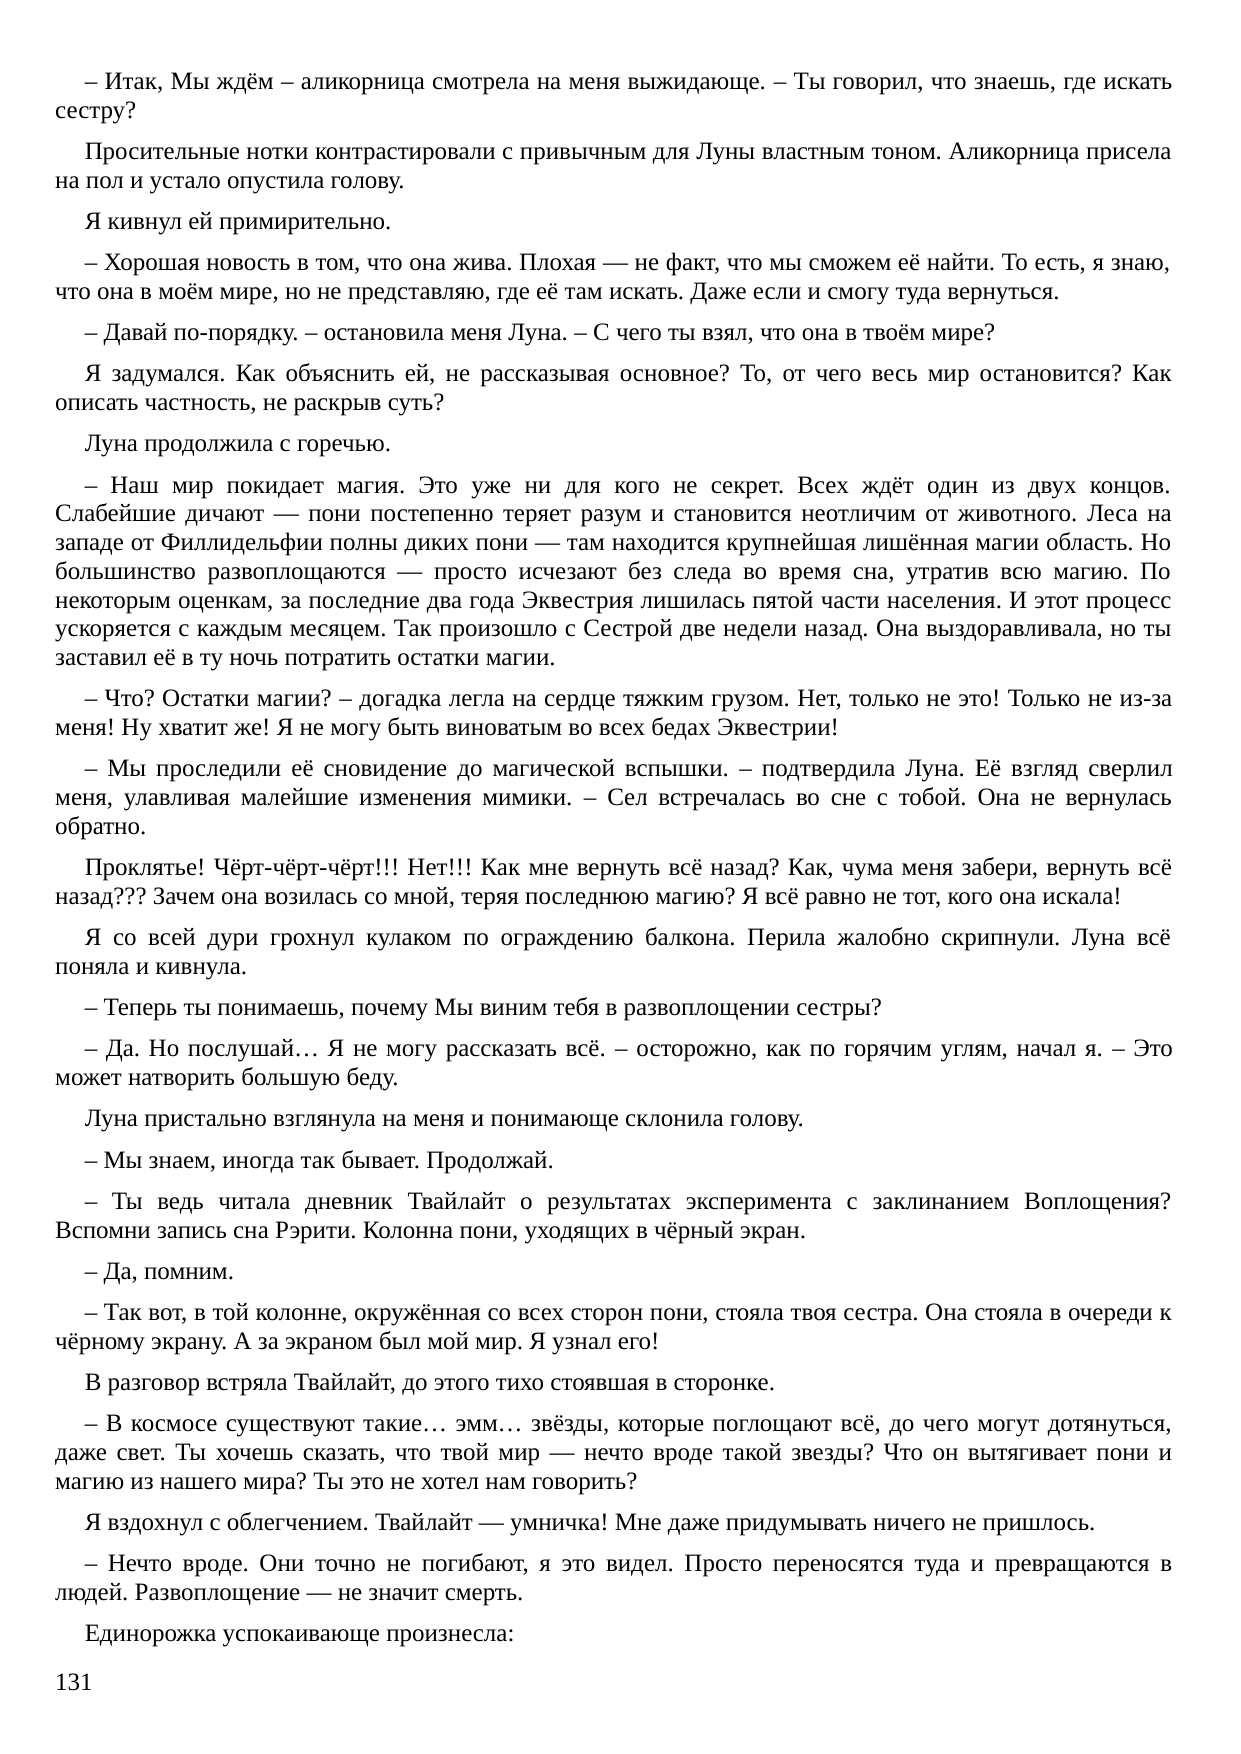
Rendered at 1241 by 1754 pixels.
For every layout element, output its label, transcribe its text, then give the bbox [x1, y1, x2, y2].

text – Нечто вроде. Они точно не погибают, я это видел. Просто переносятся туда и превращаются в людей. Развоплощение — не значит смерть. [55, 1548, 1173, 1606]
text – Так вот, в той колонне, окружённая со всех сторон пони, стояла твоя сестра. Она стояла в очереди к чёрному экрану. А за экраном был мой мир. Я узнал его! [55, 1297, 1173, 1355]
text – Ты ведь читала дневник Твайлайт о результатах эксперимента с заклинанием Воплощения? Вспомни запись сна Рэрити. Колонна пони, уходящих в чёрный экран. [55, 1186, 1173, 1243]
text Я задумался. Как объяснить ей, не рассказывая основное? То, от чего весь мир остановится? Как описать частность, не раскрыв суть? [55, 358, 1173, 416]
text – Итак, Мы ждём – аликорница смотрела на меня выжидающе. – Ты говорил, что знаешь, где искать сестру? [55, 66, 1173, 123]
text – Да. Но послушай… Я не могу рассказать всё. – осторожно, как по горячим углям, начал я. – Это может натворить большую беду. [55, 1033, 1173, 1091]
text Я вздохнул с облегчением. Твайлайт — умничка! Мне даже придумывать ничего не пришлось. [55, 1507, 1173, 1536]
text – Давай по-порядку. – остановила меня Луна. – С чего ты взял, что она в твоём мире? [55, 317, 1173, 346]
text Я кивнул ей примирительно. [55, 206, 1173, 235]
text Я со всей дури грохнул кулаком по ограждению балкона. Перила жалобно скрипнули. Луна всё поняла и кивнула. [55, 922, 1173, 980]
text Луна пристально взглянула на меня и понимающе склонила голову. [55, 1103, 1173, 1132]
text – Теперь ты понимаешь, почему Мы виним тебя в развоплощении сестры? [55, 992, 1173, 1021]
text Единорожка успокаивающе произнесла: [55, 1618, 1173, 1647]
text – Хорошая новость в том, что она жива. Плохая — не факт, что мы сможем её найти. То есть, я знаю, что она в моём мире, но не представляю, где её там искать. Даже если и смогу туда вернуться. [55, 247, 1173, 305]
text – Наш мир покидает магия. Это уже ни для кого не секрет. Всех ждёт один из двух концов. Слабейшие дичают — пони постепенно теряет разум и становится неотличим от животного. Леса на западе от Филлидельфии полны диких пони — там находится крупнейшая лишённая магии область. Но большинство развоплощаются — просто исчезают без следа во время сна, утратив всю магию. По некоторым оценкам, за последние два года Эквестрия лишилась пятой части населения. И этот процесс ускоряется с каждым месяцем. Так произошло с Сестрой две недели назад. Она выздоравливала, но ты заставил её в ту ночь потратить остатки магии. [55, 470, 1173, 671]
text Проклятье! Чёрт-чёрт-чёрт!!! Нет!!! Как мне вернуть всё назад? Как, чума меня забери, вернуть всё назад??? Зачем она возилась со мной, теряя последнюю магию? Я всё равно не тот, кого она искала! [55, 852, 1173, 910]
text – В космосе существуют такие… эмм… звёзды, которые поглощают всё, до чего могут дотянуться, даже свет. Ты хочешь сказать, что твой мир — нечто вроде такой звезды? Что он вытягивает пони и магию из нашего мира? Ты это не хотел нам говорить? [55, 1408, 1173, 1495]
text Луна продолжила с горечью. [55, 428, 1173, 457]
text – Да, помним. [55, 1256, 1173, 1285]
text – Мы проследили её сновидение до магической вспышки. – подтвердила Луна. Её взгляд сверлил меня, улавливая малейшие изменения мимики. – Сел встречалась во сне с тобой. Она не вернулась обратно. [55, 753, 1173, 840]
text – Что? Остатки магии? – догадка легла на сердце тяжким грузом. Нет, только не это! Только не из-за меня! Ну хватит же! Я не могу быть виноватым во всех бедах Эквестрии! [55, 683, 1173, 741]
text Просительные нотки контрастировали с привычным для Луны властным тоном. Аликорница присела на пол и устало опустила голову. [55, 136, 1173, 193]
text В разговор встряла Твайлайт, до этого тихо стоявшая в сторонке. [55, 1367, 1173, 1396]
text – Мы знаем, иногда так бывает. Продолжай. [55, 1145, 1173, 1173]
